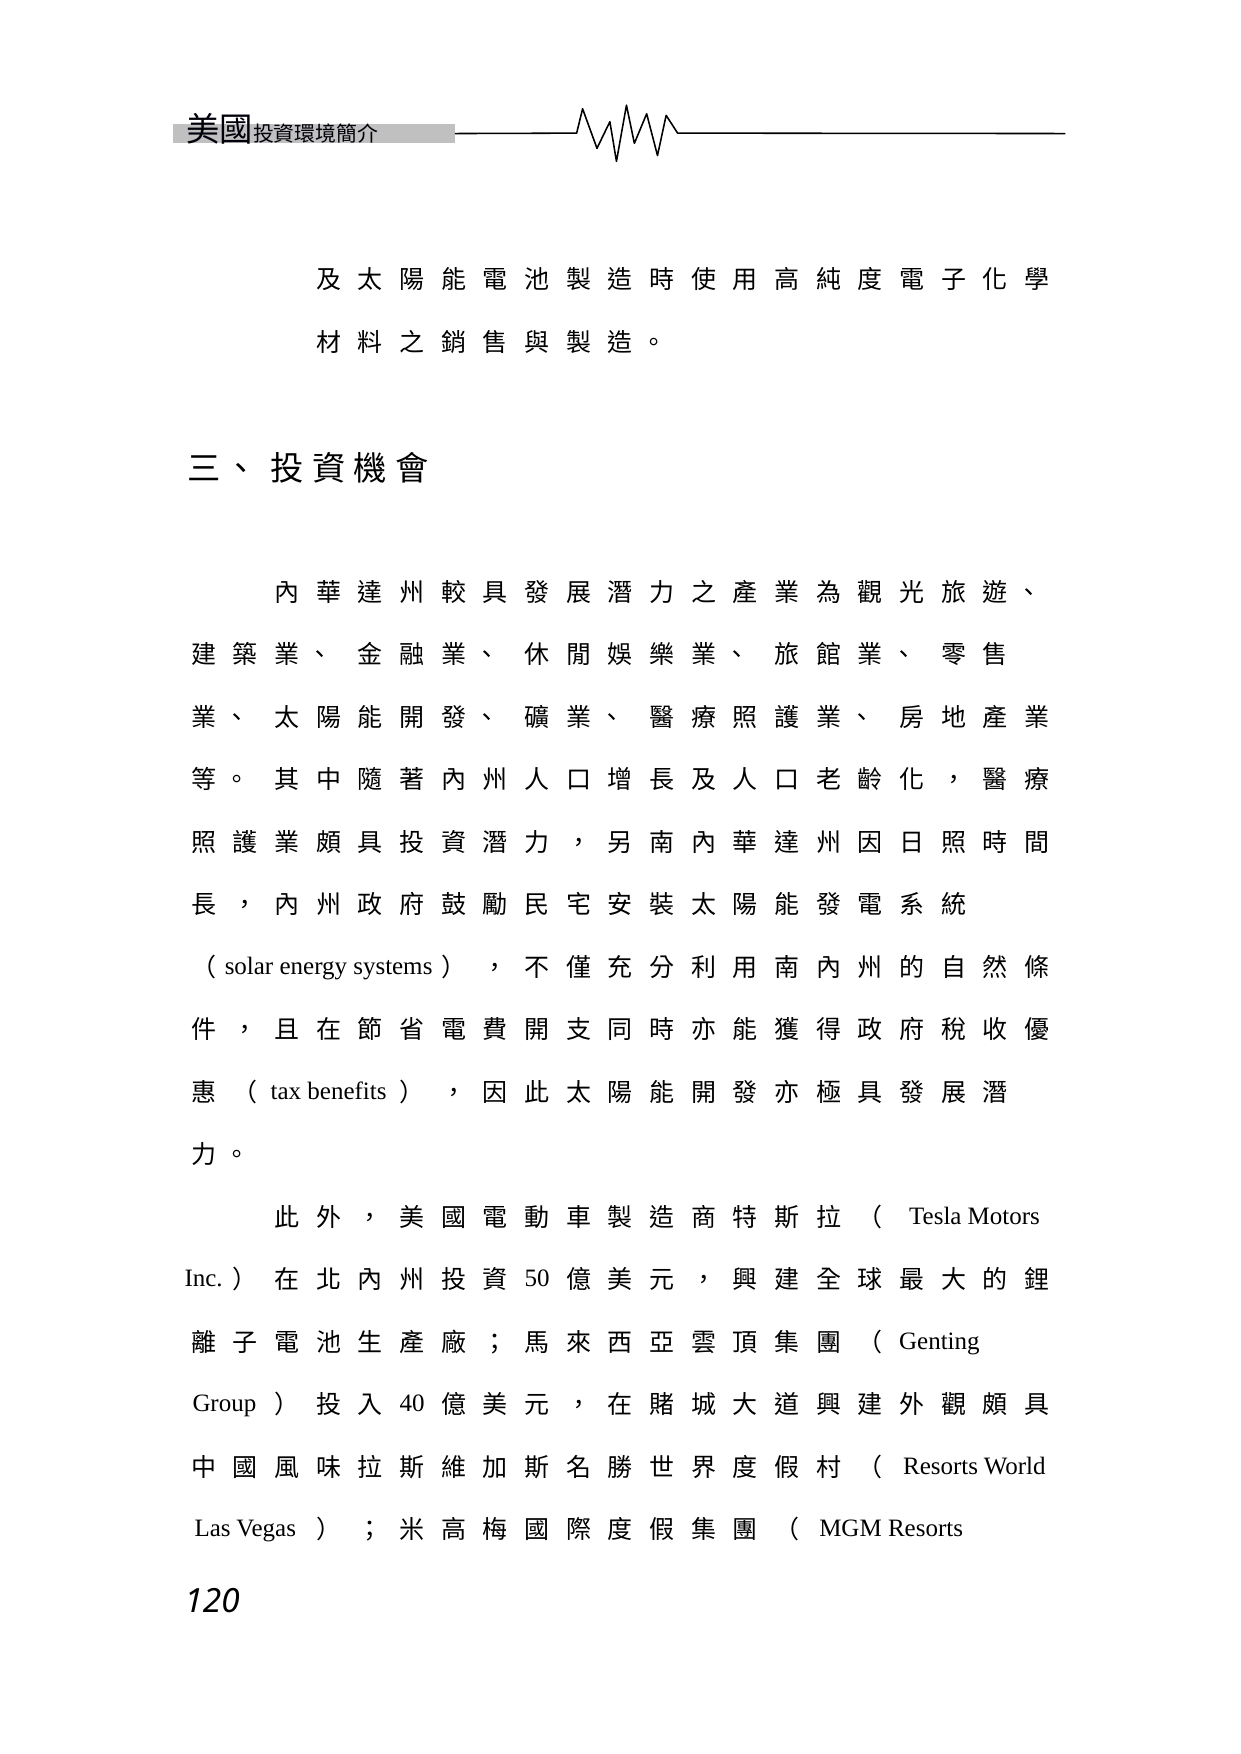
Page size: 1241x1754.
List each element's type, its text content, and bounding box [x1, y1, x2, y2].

text 內華達州較具發展潛力之產業為觀光旅遊、建築業、金融業、休閒娛樂業、旅館業、零售業、太陽能開發、礦業、醫療照護業、房地產業等。其中隨著內州人口增長及人口老齡化，醫療照護業頗具投資潛力，另南內華達州因日照時間長，內州政府鼓勵民宅安裝太陽能發電系統（solar energy systems），不僅充分利用南內州的自然條件，且在節省電費開支同時亦能獲得政府稅收優惠（tax benefits），因此太陽能開發亦極具發展潛力。 [183, 549, 1058, 1174]
text 及太陽能電池製造時使用高純度電子化學材料之銷售與製造。 [207, 236, 1058, 361]
text 三、投資機會 [183, 424, 1058, 486]
text 此外，美國電動車製造商特斯拉（Tesla Motors Inc.）在北內州投資50億美元，興建全球最大的鋰離子電池生產廠；馬來西亞雲頂集團（Genting Group）投入40億美元，在賭城大道興建外觀頗具中國風味拉斯維加斯名勝世界度假村（Resorts World Las Vegas）；米高梅國際度假集團（MGM Resorts [183, 1174, 1058, 1549]
